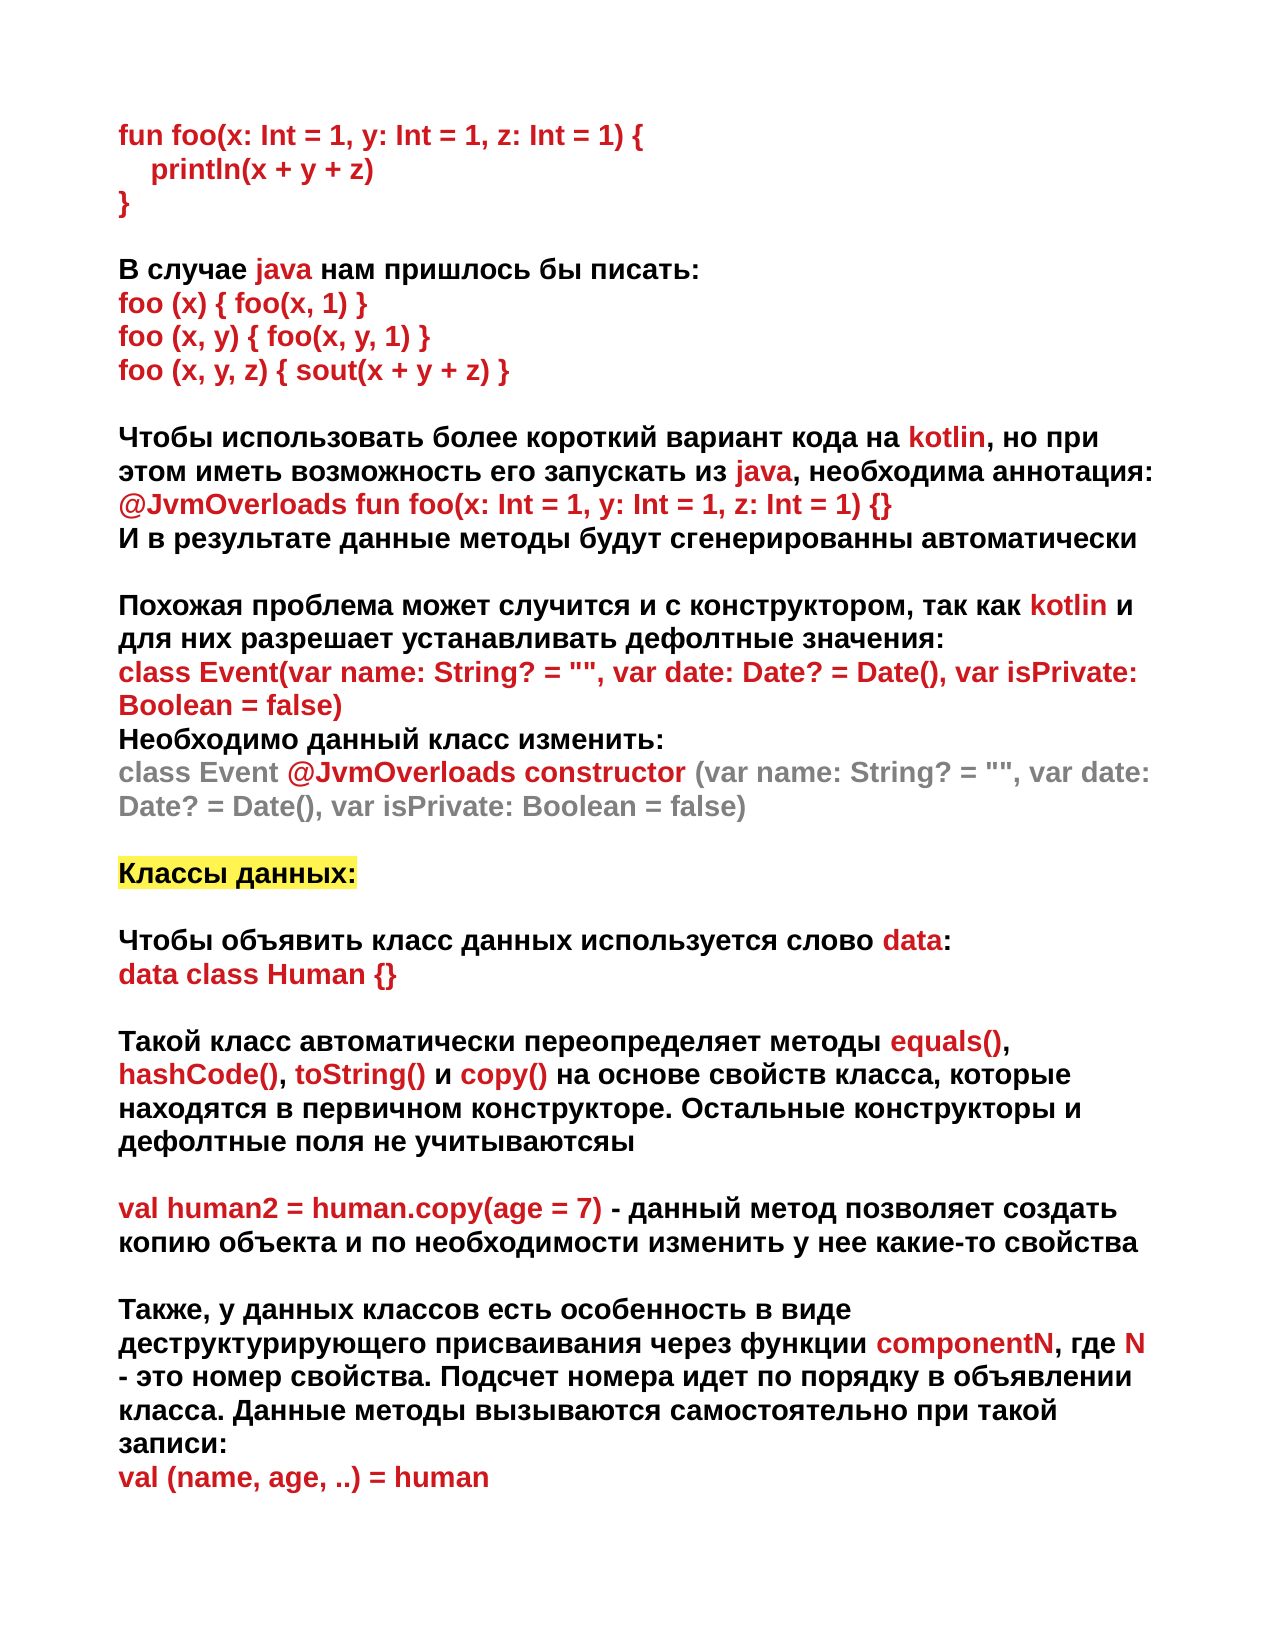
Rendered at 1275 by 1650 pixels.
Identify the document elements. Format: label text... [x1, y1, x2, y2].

text foo (x) { foo(x, 1) } [118, 286, 1157, 319]
text Такой класс автоматически переопределяет методы equals(), hashCode(), toString() и copy() на основе свойств класса, которые находятся в первичном конструкторе. Остальные конструкторы и дефолтные поля не учитываютсяы [118, 1024, 1157, 1158]
text Также, у данных классов есть особенность в виде деструктурирующего присваивания через функции componentN, где N - это номер свойства. Подсчет номера идет по порядку в объявлении класса. Данные методы вызываются самостоятельно при такой записи: [118, 1292, 1157, 1460]
text println(x + y + z) [118, 152, 1157, 185]
text foo (x, y, z) { sout(x + y + z) } [118, 353, 1157, 386]
text foo (x, y) { foo(x, y, 1) } [118, 319, 1157, 353]
text class Event @JvmOverloads constructor (var name: String? = "", var date: Date? = Date(), var isPrivate: Boolean = false) [118, 755, 1157, 822]
text data class Human {} [118, 957, 1157, 990]
text Необходимо данный класс изменить: [118, 722, 1157, 755]
text } [118, 185, 1157, 219]
text val (name, age, ..) = human [118, 1460, 1157, 1493]
text В случае java нам пришлось бы писать: [118, 252, 1157, 286]
text И в результате данные методы будут сгенерированны автоматически [118, 521, 1157, 554]
text Чтобы объявить класс данных используется слово data: [118, 923, 1157, 957]
text fun foo(x: Int = 1, y: Int = 1, z: Int = 1) { [118, 118, 1157, 152]
text Классы данных: [118, 856, 1157, 889]
text val human2 = human.copy(age = 7) - данный метод позволяет создать копию объекта и по необходимости изменить у нее какие-то свойства [118, 1191, 1157, 1258]
text class Event(var name: String? = "", var date: Date? = Date(), var isPrivate: Boolean = false) [118, 655, 1157, 722]
text Чтобы использовать более короткий вариант кода на kotlin, но при этом иметь возможность его запускать из java, необходима аннотация: @JvmOverloads fun foo(x: Int = 1, y: Int = 1, z: Int = 1) {} [118, 420, 1157, 521]
text Похожая проблема может случится и с конструктором, так как kotlin и для них разрешает устанавливать дефолтные значения: [118, 588, 1157, 655]
